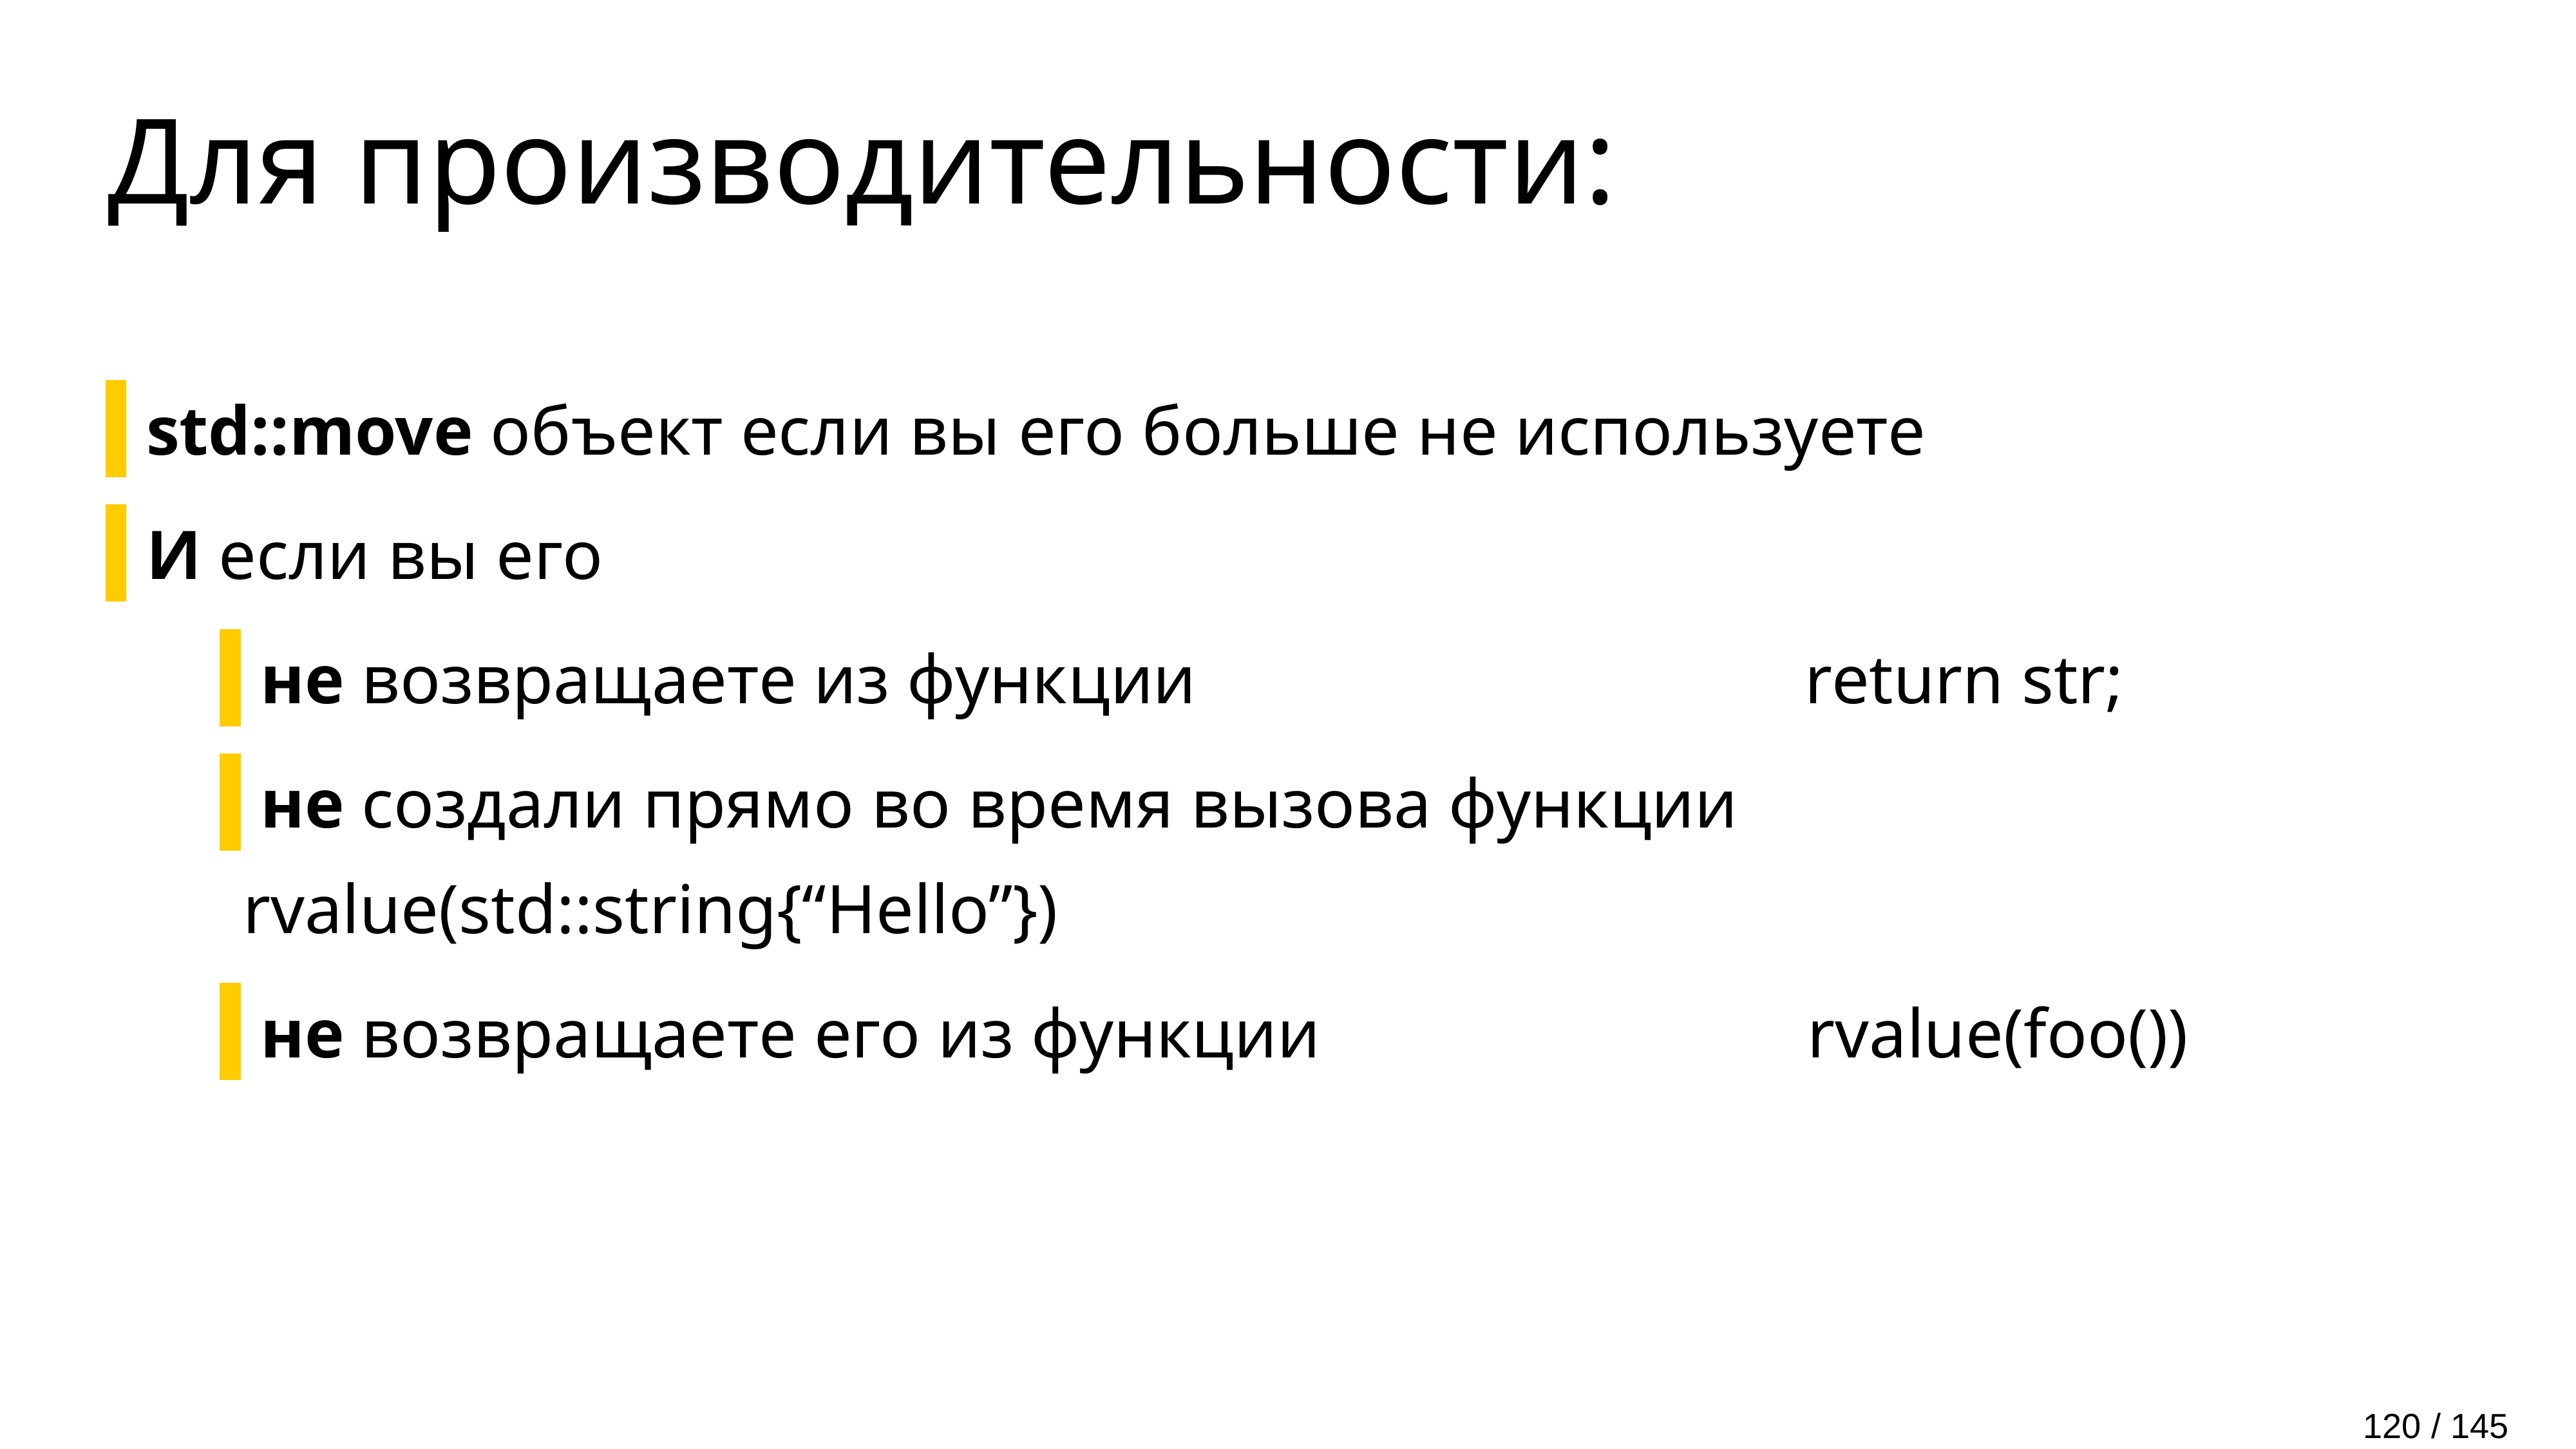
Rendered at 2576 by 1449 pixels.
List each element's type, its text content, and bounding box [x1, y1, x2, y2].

text_box std::move объект если вы его больше не используете И если вы его не возвращаете из функции return str; не создали прямо во время вызова функции rvalue(std::string{“Hello”}) не возвращаете его из функции rvalue(foo()) [96, 364, 2512, 1419]
text_box <number> / 145 [2353, 1402, 2576, 1449]
title Для производительности: [108, 80, 2468, 242]
